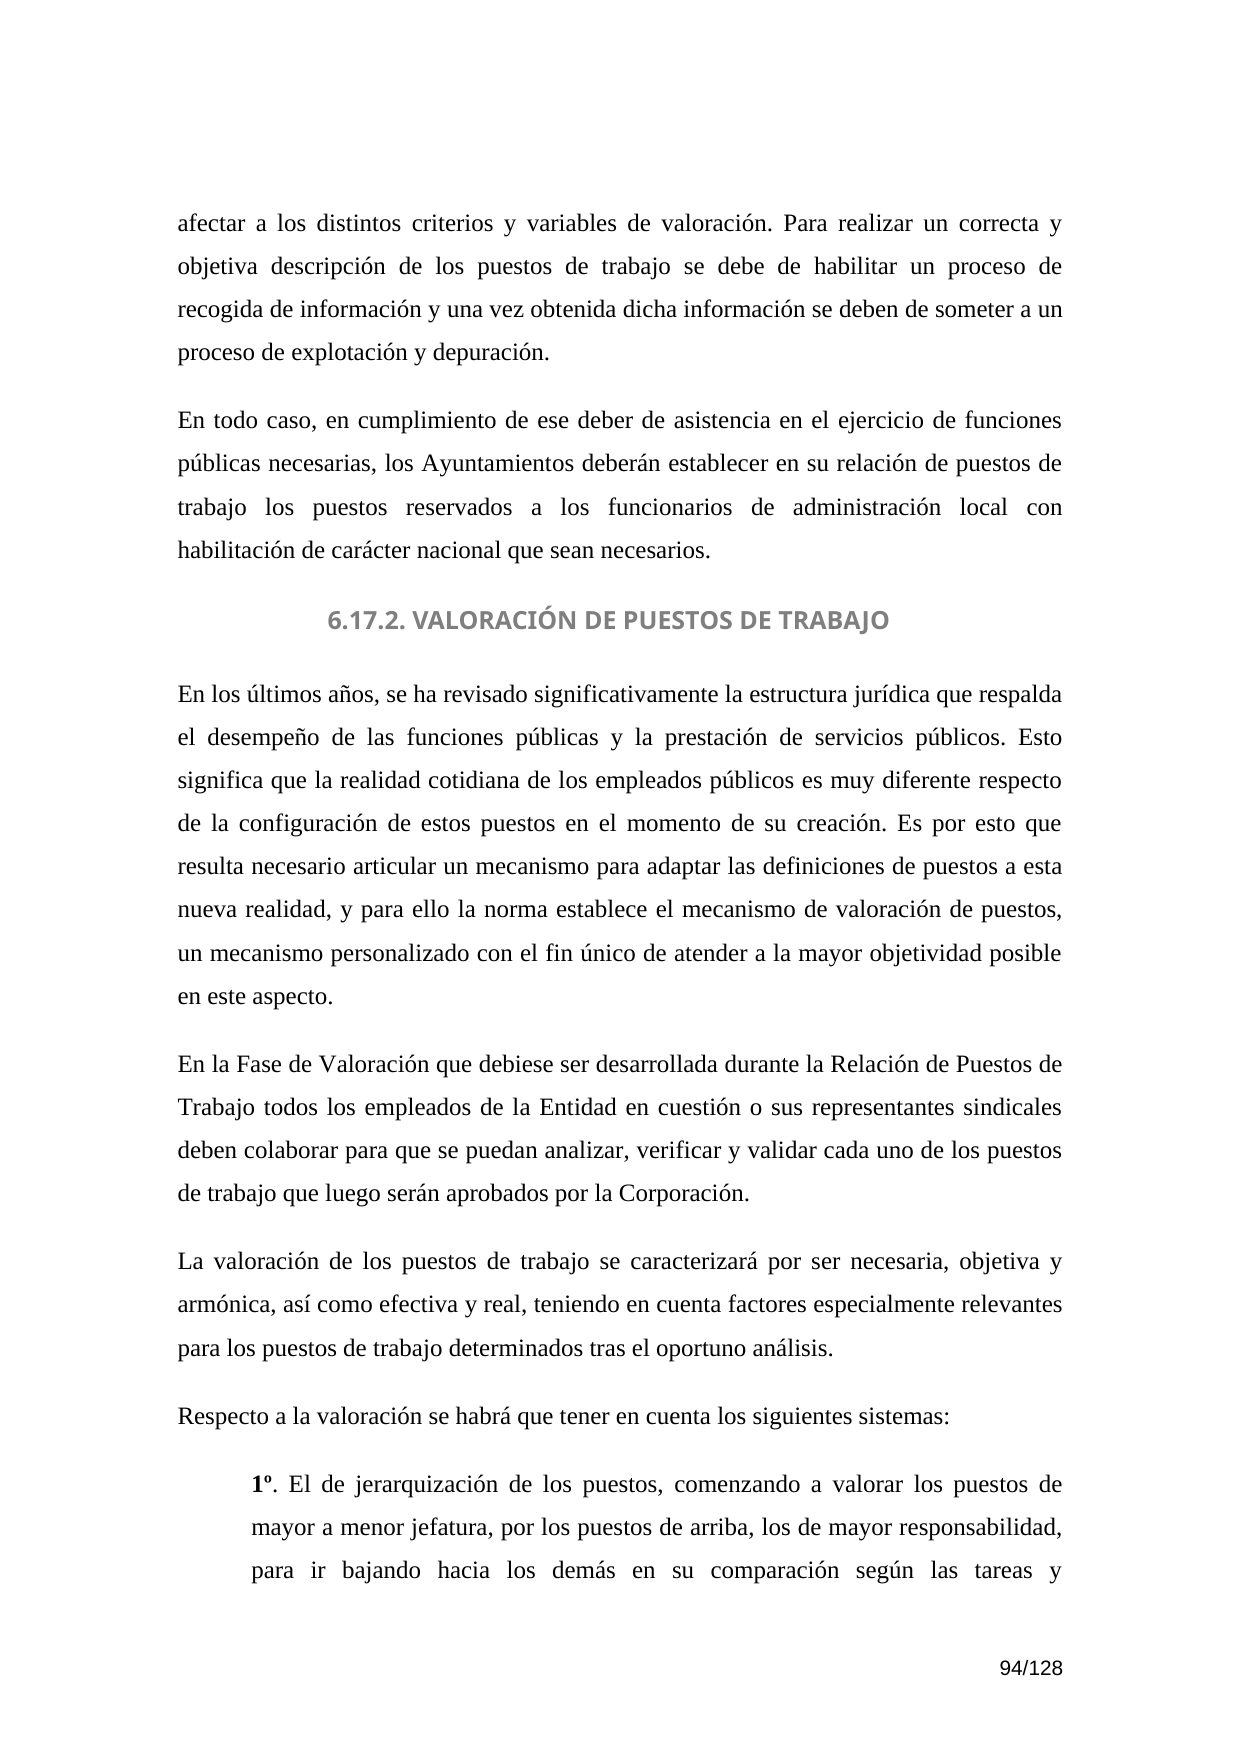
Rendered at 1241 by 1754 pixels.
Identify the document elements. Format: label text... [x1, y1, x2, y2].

text La valoración de los puestos de trabajo se caracterizará por ser necesaria, objetiva y armónica, así como efectiva y real, teniendo en cuenta factores especialmente relevantes para los puestos de trabajo determinados tras el oportuno análisis. [177, 1246, 1063, 1361]
text 1º. El de jerarquización de los puestos, comenzando a valorar los puestos de mayor a menor jefatura, por los puestos de arriba, los de mayor responsabilidad, para ir bajando hacia los demás en su comparación según las tareas y [251, 1469, 1063, 1584]
list 6.17.2. VALORACIÓN DE PUESTOS DE TRABAJO [327, 603, 1063, 637]
text En la Fase de Valoración que debiese ser desarrollada durante la Relación de Puestos de Trabajo todos los empleados de la Entidad en cuestión o sus representantes sindicales deben colaborar para que se puedan analizar, verificar y validar cada uno de los puestos de trabajo que luego serán aprobados por la Corporación. [177, 1049, 1063, 1207]
text afectar a los distintos criterios y variables de valoración. Para realizar un correcta y objetiva descripción de los puestos de trabajo se debe de habilitar un proceso de recogida de información y una vez obtenida dicha información se deben de someter a un proceso de explotación y depuración. [177, 208, 1063, 366]
text Respecto a la valoración se habrá que tener en cuenta los siguientes sistemas: [177, 1401, 1063, 1429]
text En todo caso, en cumplimiento de ese deber de asistencia en el ejercicio de funciones públicas necesarias, los Ayuntamientos deberán establecer en su relación de puestos de trabajo los puestos reservados a los funcionarios de administración local con habilitación de carácter nacional que sean necesarios. [177, 405, 1063, 563]
text En los últimos años, se ha revisado significativamente la estructura jurídica que respalda el desempeño de las funciones públicas y la prestación de servicios públicos. Esto significa que la realidad cotidiana de los empleados públicos es muy diferente respecto de la configuración de estos puestos en el momento de su creación. Es por esto que resulta necesario articular un mecanismo para adaptar las definiciones de puestos a esta nueva realidad, y para ello la norma establece el mecanismo de valoración de puestos, un mecanismo personalizado con el fin único de atender a la mayor objetividad posible en este aspecto. [177, 679, 1063, 1009]
